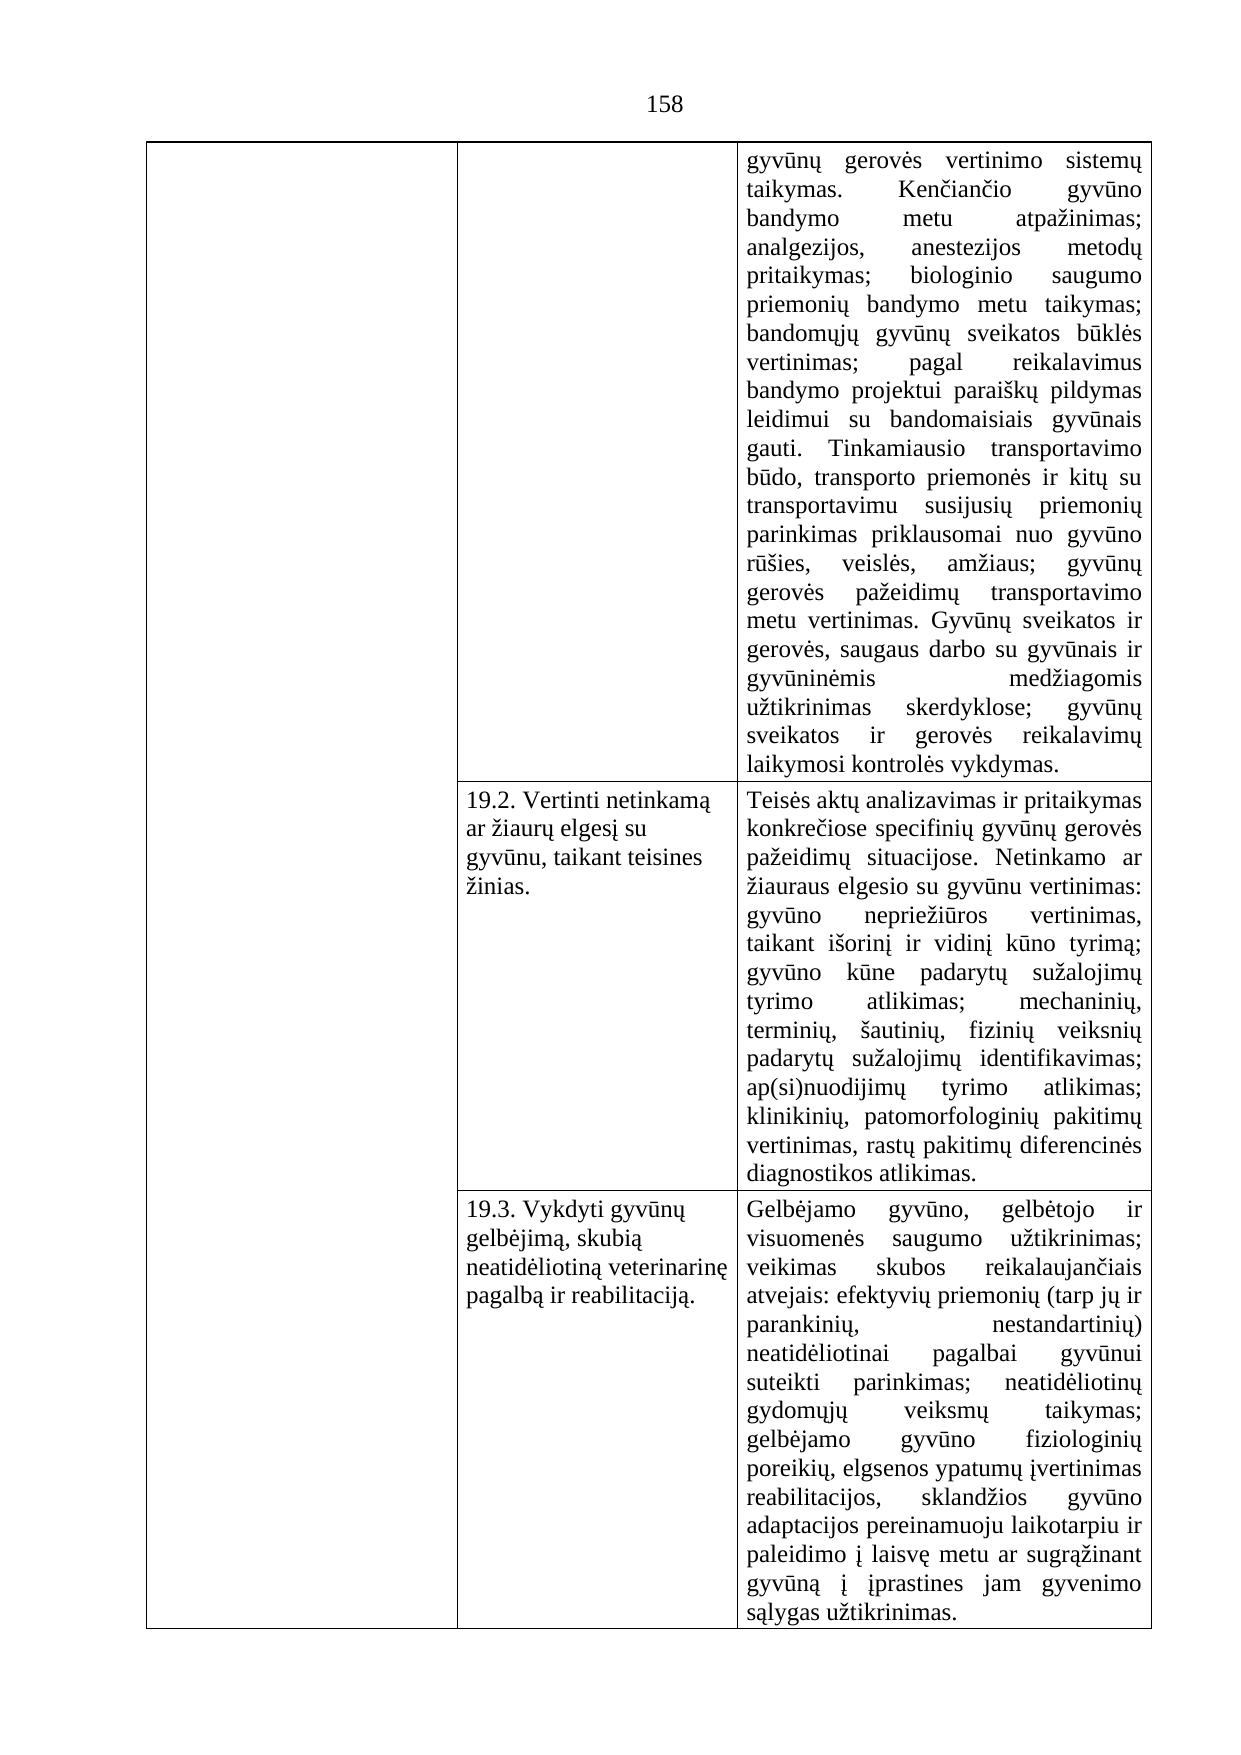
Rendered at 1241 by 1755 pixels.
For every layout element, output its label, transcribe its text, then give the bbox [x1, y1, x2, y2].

table_cell Gelbėjamo gyvūno, gelbėtojo ir visuomenės saugumo užtikrinimas; veikimas skubos reikalaujančiais atvejais: efektyvių priemonių (tarp jų ir parankinių, nestandartinių) neatidėliotinai pagalbai gyvūnui suteikti parinkimas; neatidėliotinų gydomųjų veiksmų taikymas; gelbėjamo gyvūno fiziologinių poreikių, elgsenos ypatumų įvertinimas reabilitacijos, sklandžios gyvūno adaptacijos pereinamuoju laikotarpiu ir paleidimo į laisvę metu ar sugrąžinant gyvūną į įprastines jam gyvenimo sąlygas užtikrinimas. [738, 1191, 1151, 1628]
table_cell gyvūnų gerovės vertinimo sistemų taikymas. Kenčiančio gyvūno bandymo metu atpažinimas; analgezijos, anestezijos metodų pritaikymas; biologinio saugumo priemonių bandymo metu taikymas; bandomųjų gyvūnų sveikatos būklės vertinimas; pagal reikalavimus bandymo projektui paraiškų pildymas leidimui su bandomaisiais gyvūnais gauti. Tinkamiausio transportavimo būdo, transporto priemonės ir kitų su transportavimu susijusių priemonių parinkimas priklausomai nuo gyvūno rūšies, veislės, amžiaus; gyvūnų gerovės pažeidimų transportavimo metu vertinimas. Gyvūnų sveikatos ir gerovės, saugaus darbo su gyvūnais ir gyvūninėmis medžiagomis užtikrinimas skerdyklose; gyvūnų sveikatos ir gerovės reikalavimų laikymosi kontrolės vykdymas. [738, 143, 1151, 781]
table_cell [458, 143, 737, 781]
table_cell 19.2. Vertinti netinkamą ar žiaurų elgesį su gyvūnu, taikant teisines žinias. [458, 782, 737, 1190]
table_cell [147, 143, 457, 1628]
table_cell 19.3. Vykdyti gyvūnų gelbėjimą, skubią neatidėliotiną veterinarinę pagalbą ir reabilitaciją. [458, 1191, 737, 1628]
table_cell Teisės aktų analizavimas ir pritaikymas konkrečiose specifinių gyvūnų gerovės pažeidimų situacijose. Netinkamo ar žiauraus elgesio su gyvūnu vertinimas: gyvūno nepriežiūros vertinimas, taikant išorinį ir vidinį kūno tyrimą; gyvūno kūne padarytų sužalojimų tyrimo atlikimas; mechaninių, terminių, šautinių, fizinių veiksnių padarytų sužalojimų identifikavimas; ap(si)nuodijimų tyrimo atlikimas; klinikinių, patomorfologinių pakitimų vertinimas, rastų pakitimų diferencinės diagnostikos atlikimas. [738, 782, 1151, 1190]
